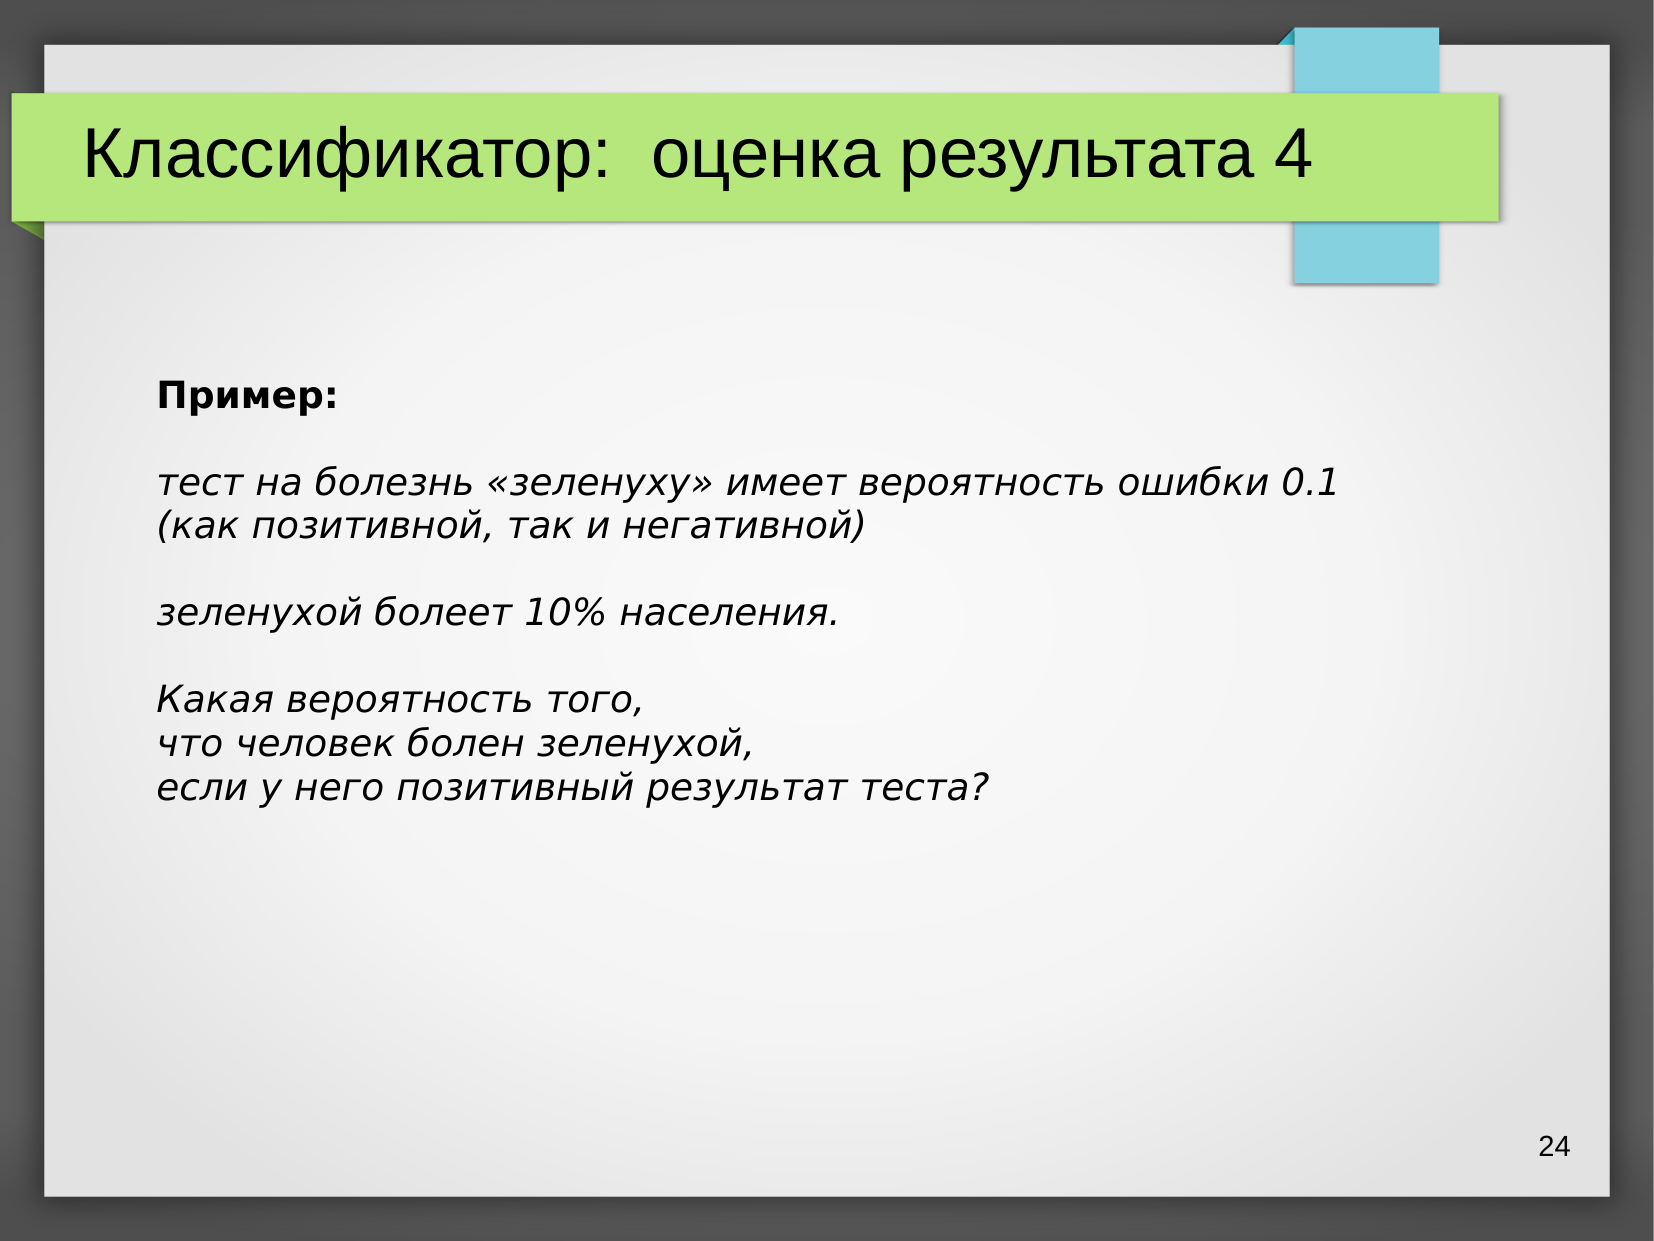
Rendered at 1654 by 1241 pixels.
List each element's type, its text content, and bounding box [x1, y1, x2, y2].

title Классификатор: оценка результата 4 [82, 49, 1571, 257]
text_box Пример: тест на болезнь «зеленуху» имеет вероятность ошибки 0.1 (как позитивной, так и негативной) зеленухой болеет 10% населения. Какая вероятность того, что человек болен зеленухой, если у него позитивный результат теста? [141, 366, 1441, 1063]
picture [0, 0, 1654, 1241]
